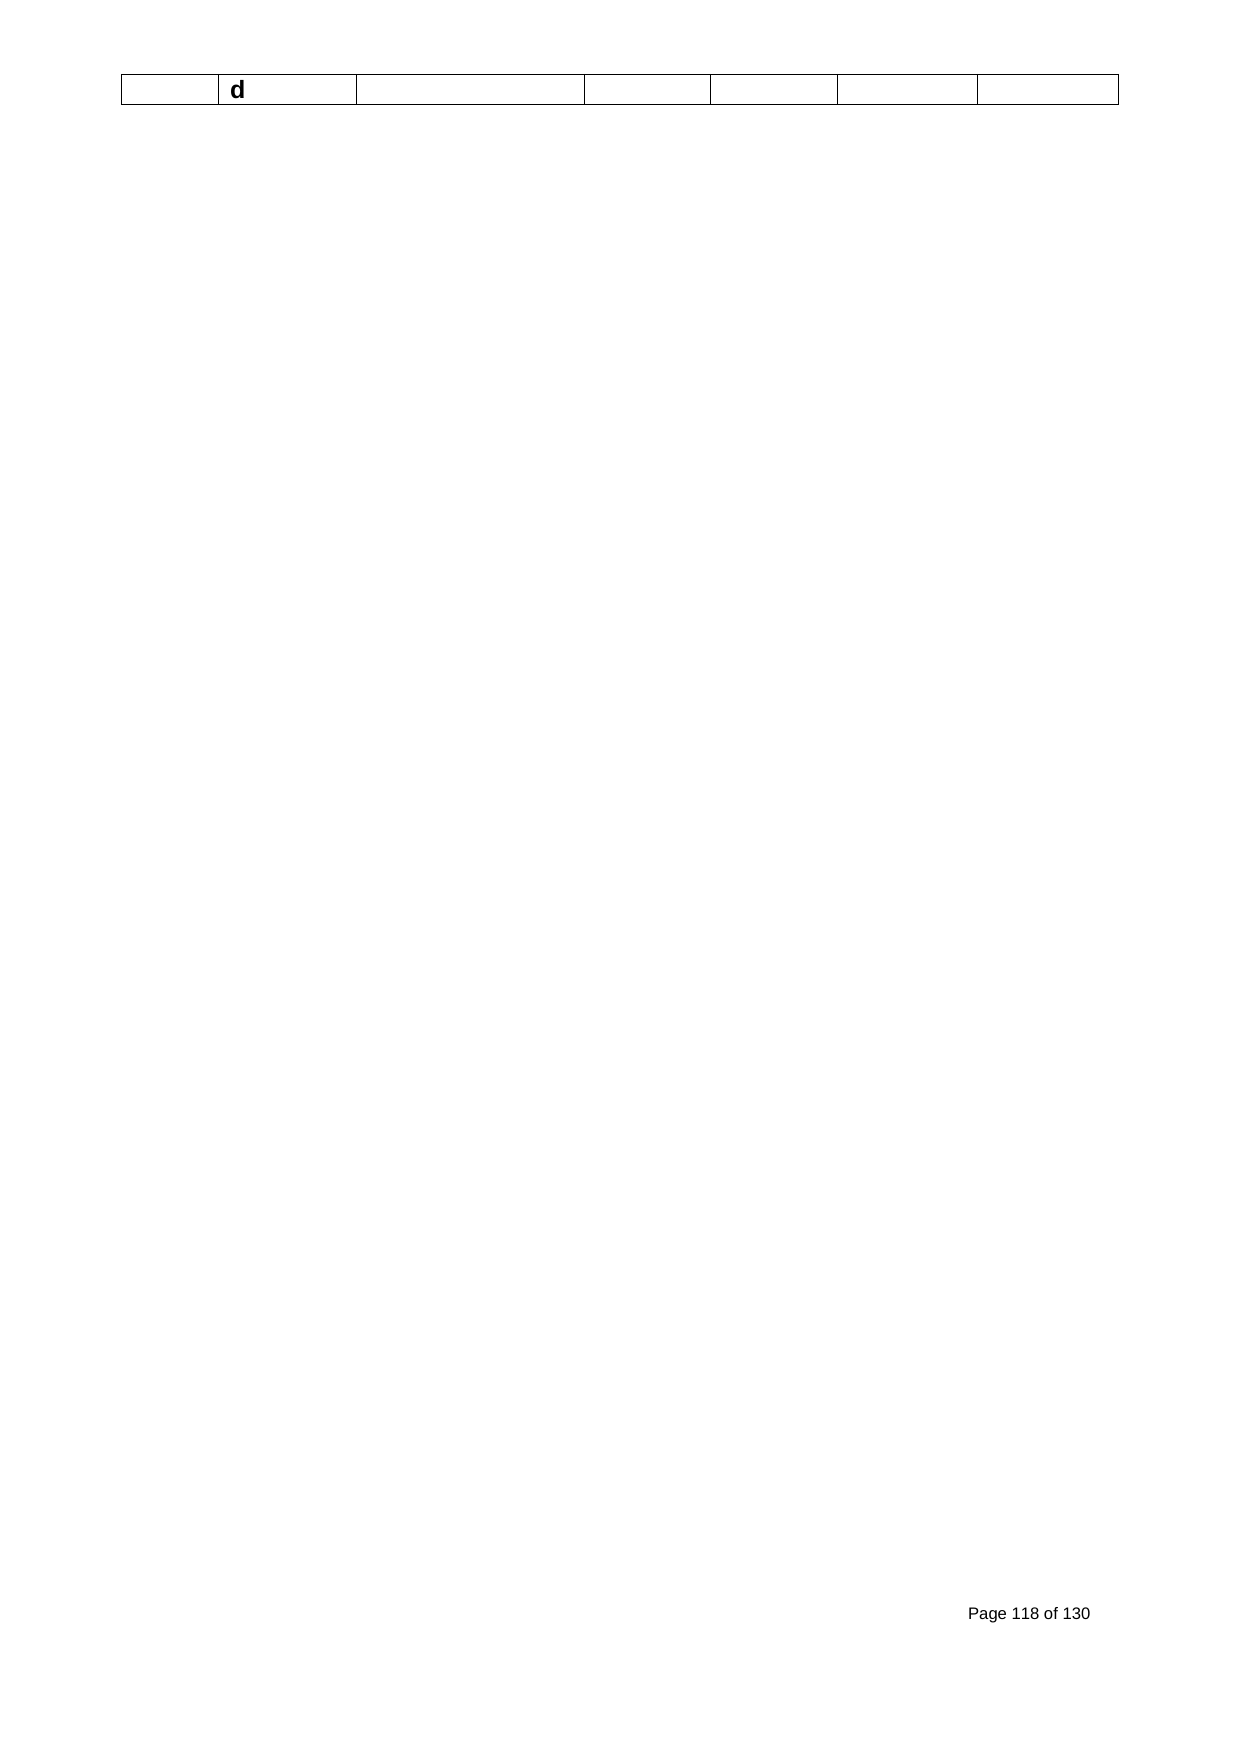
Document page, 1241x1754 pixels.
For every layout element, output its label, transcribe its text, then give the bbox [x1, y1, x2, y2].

table_cell [122, 75, 218, 104]
table_cell [838, 75, 977, 104]
table_cell [978, 75, 1118, 104]
table_cell [357, 75, 584, 104]
table_cell d [219, 75, 356, 104]
table_cell [585, 75, 710, 104]
table_cell [711, 75, 837, 104]
